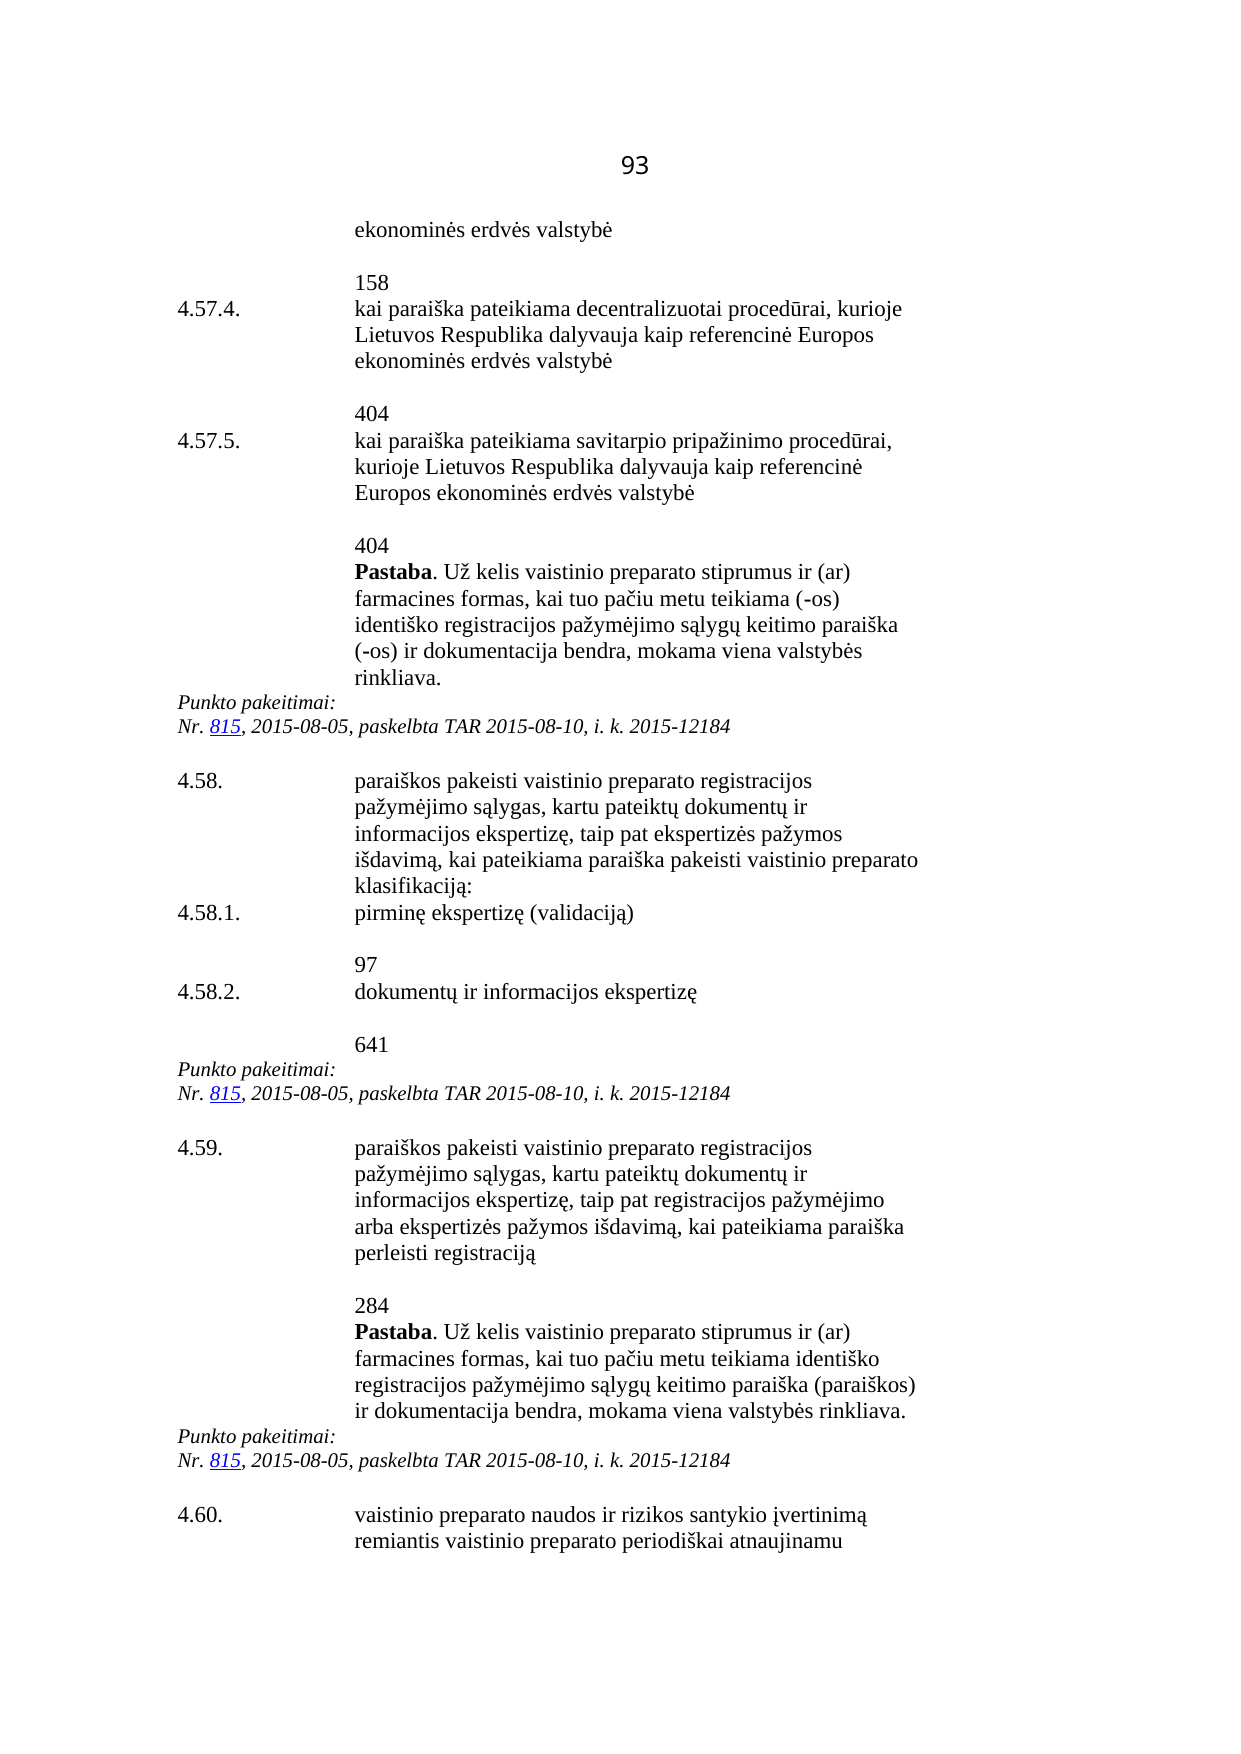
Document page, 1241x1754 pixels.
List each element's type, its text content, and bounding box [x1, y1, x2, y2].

text Punkto pakeitimai: [177, 690, 1093, 714]
text ir dokumentacija bendra, mokama viena valstybės rinkliava. [354, 1397, 945, 1424]
text Nr. 815, 2015-08-05, paskelbta TAR 2015-08-10, i. k. 2015-12184 [177, 714, 1093, 738]
text 4.57.4. kai paraiška pateikiama decentralizuotai procedūrai, kurioje [177, 295, 945, 321]
text pažymėjimo sąlygas, kartu pateiktų dokumentų ir [354, 1160, 945, 1187]
text rinkliava. [354, 664, 945, 690]
text 4.58.1. pirminę ekspertizę (validaciją) 97 [177, 899, 945, 978]
text Lietuvos Respublika dalyvauja kaip referencinė Europos [354, 321, 945, 348]
text informacijos ekspertizę, taip pat ekspertizės pažymos [354, 820, 945, 846]
text Pastaba. Už kelis vaistinio preparato stiprumus ir (ar) [354, 558, 945, 585]
text Pastaba. Už kelis vaistinio preparato stiprumus ir (ar) [354, 1318, 945, 1345]
text remiantis vaistinio preparato periodiškai atnaujinamu [354, 1527, 945, 1553]
text ekonominės erdvės valstybė 158 [354, 216, 945, 295]
text 4.58.2. dokumentų ir informacijos ekspertizę 641 [177, 978, 945, 1057]
text pažymėjimo sąlygas, kartu pateiktų dokumentų ir [354, 793, 945, 820]
text 4.58. paraiškos pakeisti vaistinio preparato registracijos [177, 767, 945, 793]
text informacijos ekspertizę, taip pat registracijos pažymėjimo [354, 1187, 945, 1213]
text perleisti registraciją 284 [354, 1239, 945, 1318]
text kurioje Lietuvos Respublika dalyvauja kaip referencinė [354, 453, 945, 479]
text Punkto pakeitimai: [177, 1057, 1093, 1081]
text farmacines formas, kai tuo pačiu metu teikiama (-os) [354, 585, 945, 611]
text Europos ekonominės erdvės valstybė 404 [354, 479, 945, 558]
text ekonominės erdvės valstybė 404 [354, 348, 945, 427]
text arba ekspertizės pažymos išdavimą, kai pateikiama paraiška [354, 1213, 945, 1239]
text Nr. 815, 2015-08-05, paskelbta TAR 2015-08-10, i. k. 2015-12184 [177, 1081, 1093, 1105]
text 4.59. paraiškos pakeisti vaistinio preparato registracijos [177, 1134, 945, 1160]
text farmacines formas, kai tuo pačiu metu teikiama identiško [354, 1345, 945, 1371]
text (-os) ir dokumentacija bendra, mokama viena valstybės [354, 637, 945, 664]
text 4.60. vaistinio preparato naudos ir rizikos santykio įvertinimą [177, 1501, 945, 1527]
text identiško registracijos pažymėjimo sąlygų keitimo paraiška [354, 611, 945, 637]
text 4.57.5. kai paraiška pateikiama savitarpio pripažinimo procedūrai, [177, 427, 945, 453]
text Punkto pakeitimai: [177, 1424, 1093, 1448]
text registracijos pažymėjimo sąlygų keitimo paraiška (paraiškos) [354, 1371, 945, 1397]
text išdavimą, kai pateikiama paraiška pakeisti vaistinio preparato [354, 846, 945, 872]
text klasifikaciją: [354, 872, 945, 899]
text Nr. 815, 2015-08-05, paskelbta TAR 2015-08-10, i. k. 2015-12184 [177, 1448, 1093, 1472]
